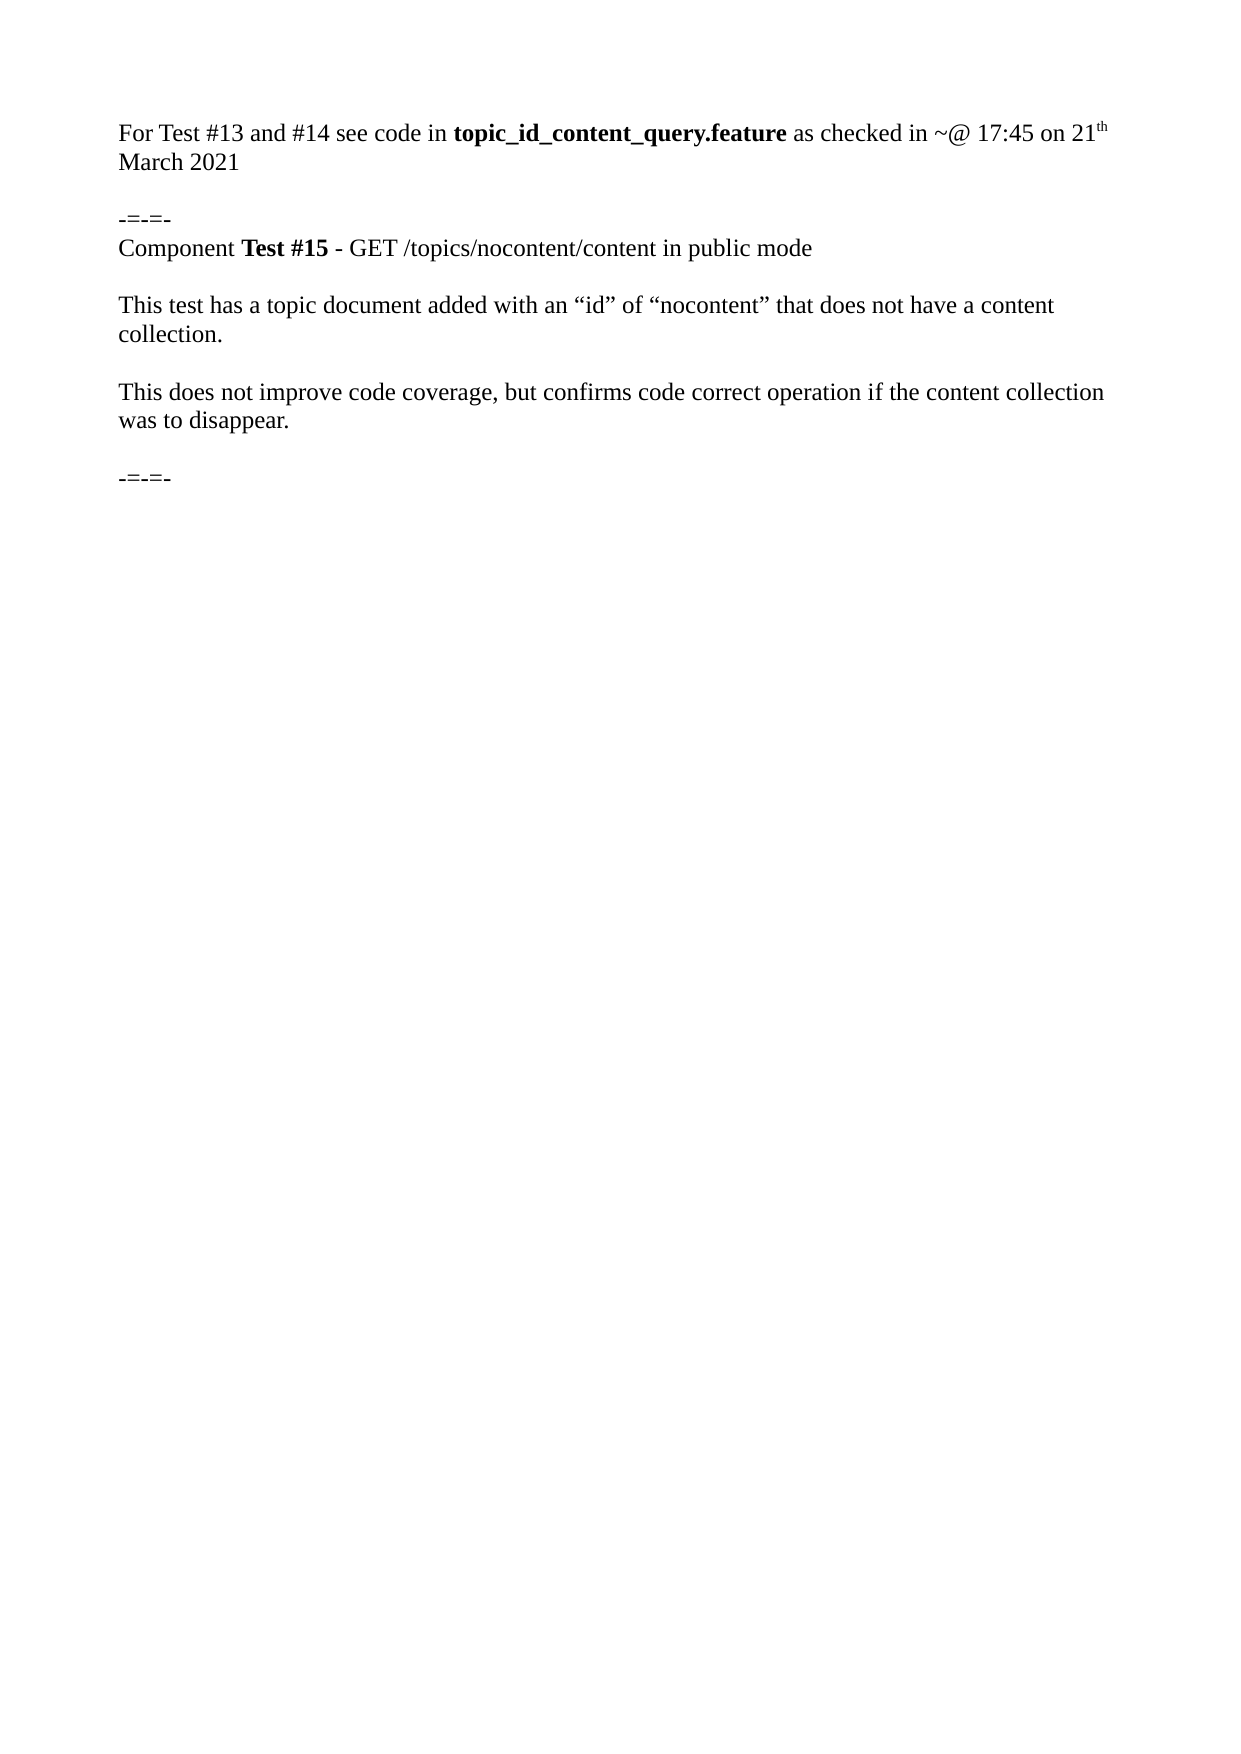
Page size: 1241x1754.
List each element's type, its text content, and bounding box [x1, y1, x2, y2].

text This does not improve code coverage, but confirms code correct operation if the content collection was to disappear. [118, 377, 1122, 434]
text This test has a topic document added with an “id” of “nocontent” that does not have a content collection. [118, 291, 1122, 348]
text For Test #13 and #14 see code in topic_id_content_query.feature as checked in ~@ 17:45 on 21th March 2021 [118, 118, 1122, 176]
text -=-=- [118, 204, 1122, 233]
text -=-=- [118, 463, 1122, 492]
text Component Test #15 - GET /topics/nocontent/content in public mode [118, 233, 1122, 262]
